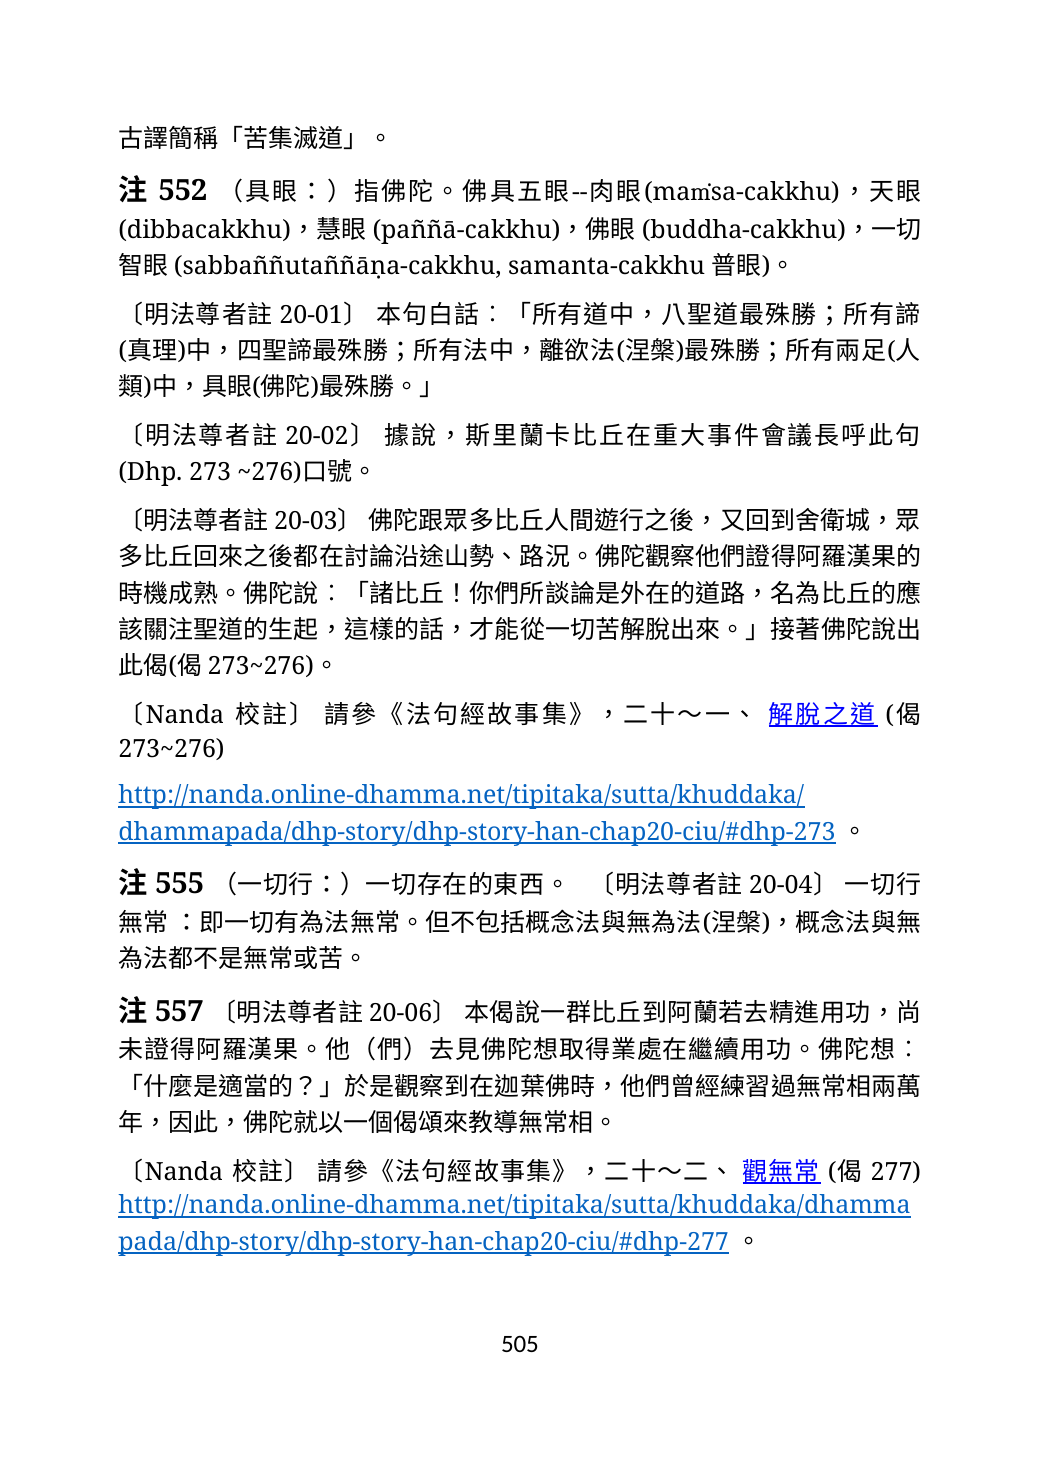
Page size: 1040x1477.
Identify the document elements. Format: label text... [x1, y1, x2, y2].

text 〔明法尊者註20-01〕 本句白話︰「所有道中，八聖道最殊勝；所有諦(真理)中，四聖諦最殊勝；所有法中，離欲法(涅槃)最殊勝；所有兩足(人類)中，具眼(佛陀)最殊勝。」 [118, 294, 921, 403]
text 〔明法尊者註20-02〕 據說，斯里蘭卡比丘在重大事件會議長呼此句(Dhp. 273 ~276)口號。 [118, 416, 921, 488]
text 〔明法尊者註20-03〕 佛陀跟眾多比丘人間遊行之後，又回到舍衛城，眾多比丘回來之後都在討論沿途山勢、路況。佛陀觀察他們證得阿羅漢果的時機成熟。佛陀說︰「諸比丘！你們所談論是外在的道路，名為比丘的應該關注聖道的生起，這樣的話，才能從一切苦解脫出來。」接著佛陀說出此偈(偈 273~276)。 [118, 501, 921, 682]
text 注 557 〔明法尊者註20-06〕 本偈說一群比丘到阿蘭若去精進用功，尚未證得阿羅漢果。他（們）去見佛陀想取得業處在繼續用功。佛陀想︰「什麼是適當的？」於是觀察到在迦葉佛時，他們曾經練習過無常相兩萬年，因此，佛陀就以一個偈頌來教導無常相。 [118, 987, 921, 1138]
text 〔Nanda 校註〕 請參《法句經故事集》，二十～一、 解脫之道 (偈 273~276) [118, 694, 921, 764]
text 注 552 （具眼：）指佛陀。佛具五眼--肉眼(maṁsa-cakkhu)，天眼 (dibbacakkhu)，慧眼 (paññā-cakkhu)，佛眼 (buddha-cakkhu)，一切智眼 (sabbaññutaññāṇa-cakkhu, samanta-cakkhu 普眼)。 [118, 167, 921, 282]
text 注 555 （一切行：）一切存在的東西。 〔明法尊者註20-04〕 一切行無常 ：即一切有為法無常。但不包括概念法與無為法(涅槃)，概念法與無為法都不是無常或苦。 [118, 860, 921, 975]
text http://nanda.online-dhamma.net/tipitaka/sutta/khuddaka/dhammapada/dhp-story/dhp-story-han-chap20-ciu/#dhp-273 。 [118, 777, 921, 847]
text 古譯簡稱「苦集滅道」。 [118, 118, 921, 154]
text 〔Nanda 校註〕 請參《法句經故事集》，二十～二、 觀無常 (偈 277) http://nanda.online-dhamma.net/tipitaka/sutta/khuddaka/dhammapada/dhp-story/dhp-story-han-chap20-ciu/#dhp-277 。 [118, 1151, 921, 1257]
